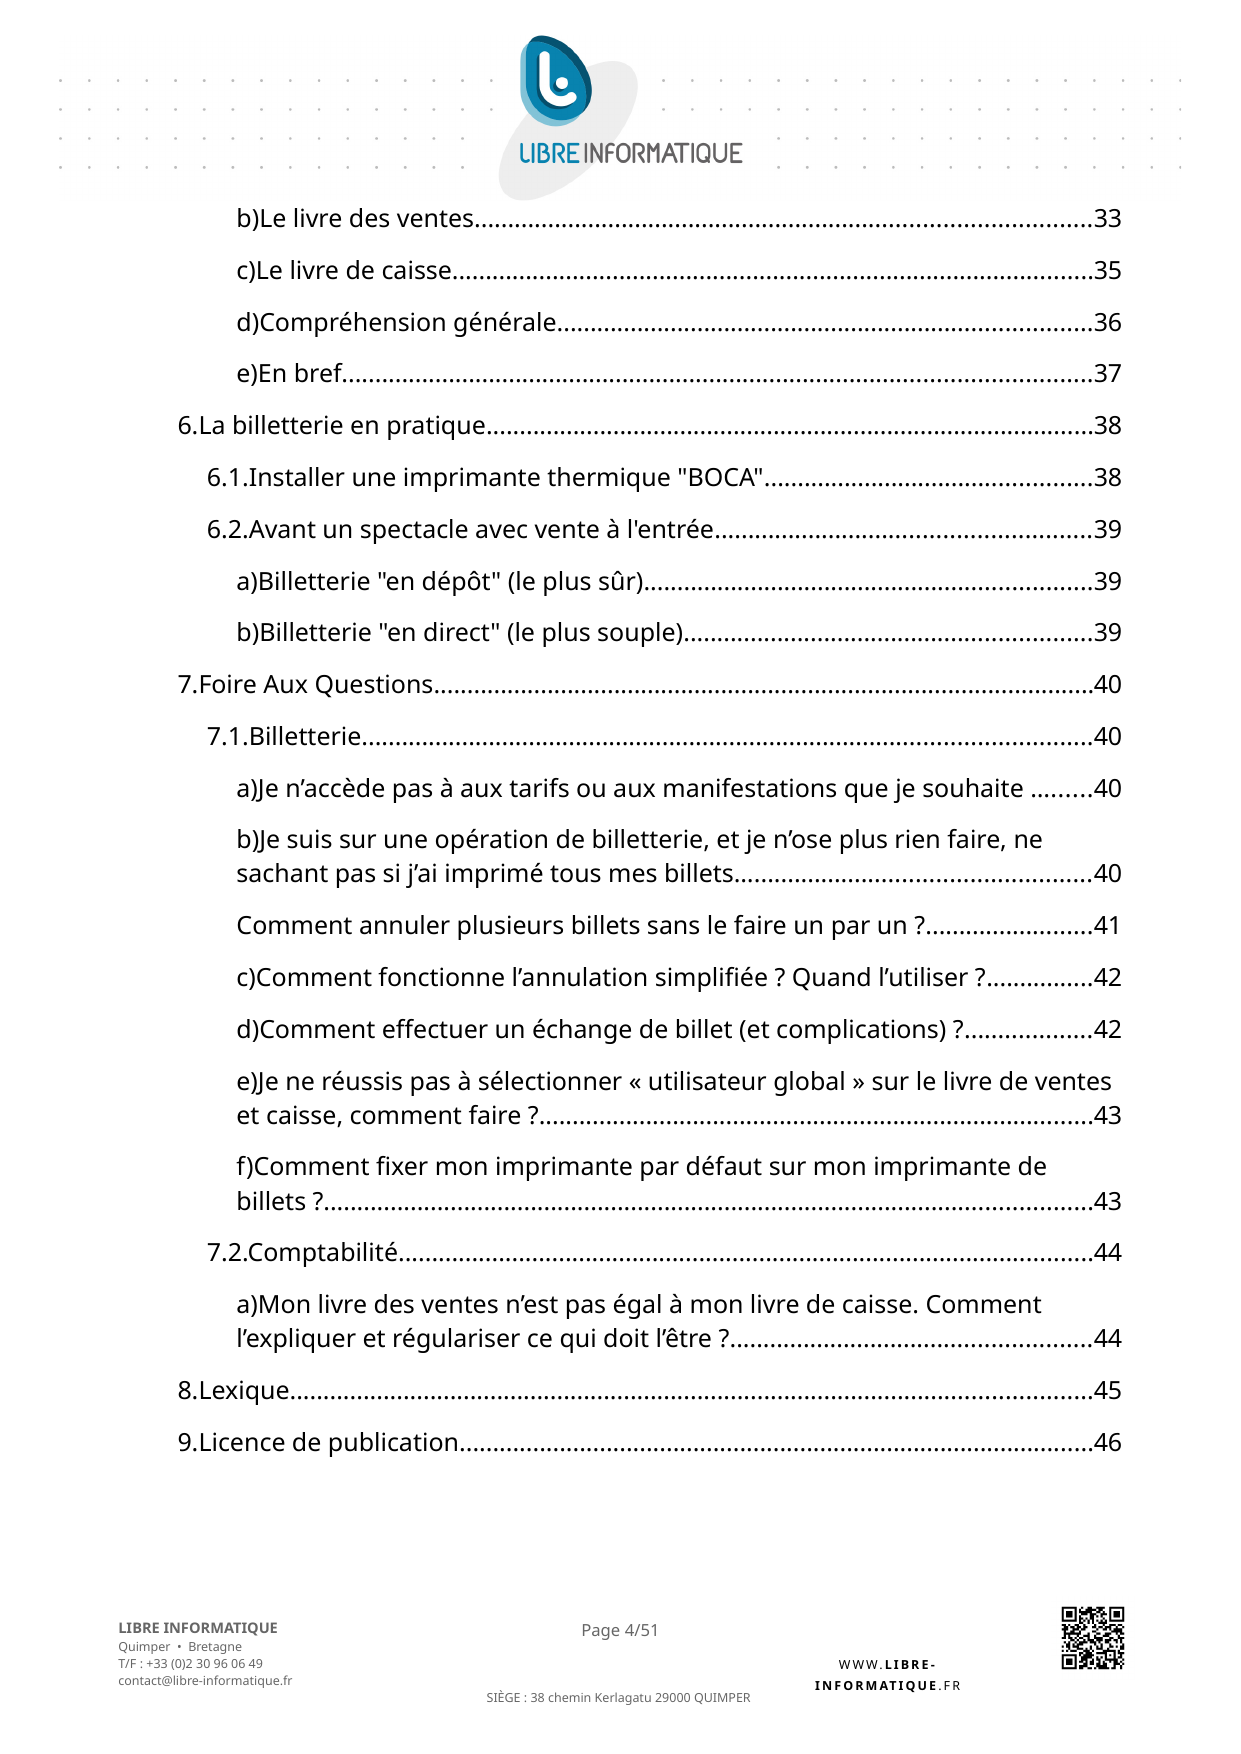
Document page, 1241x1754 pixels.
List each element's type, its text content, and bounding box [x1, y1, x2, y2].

text a)Billetterie "en dépôt" (le plus sûr) 39 [236, 563, 1122, 597]
text a)Mon livre des ventes n’est pas égal à mon livre de caisse. Comment l’expliquer et régulariser ce qui doit l’être ? 44 [236, 1287, 1122, 1355]
text a)Je n’accède pas à aux tarifs ou aux manifestations que je souhaite … 40 [236, 770, 1122, 804]
picture [540, 52, 576, 106]
text Comment annuler plusieurs billets sans le faire un par un ? 41 [236, 908, 1122, 942]
picture [557, 78, 567, 88]
text c)Comment fonctionne l’annulation simplifiée ? Quand l’utiliser ? 42 [236, 960, 1122, 994]
text 6.1.Installer une imprimante thermique "BOCA" 38 [207, 460, 1122, 494]
text e)Je ne réussis pas à sélectionner « utilisateur global » sur le livre de ventes et caisse, comment faire ? 43 [236, 1063, 1122, 1131]
text b)Le livre des ventes 33 [236, 201, 1122, 235]
text 7.Foire Aux Questions 40 [177, 667, 1122, 701]
picture [1051, 1596, 1135, 1680]
text 8.Lexique 45 [177, 1372, 1122, 1407]
text d)Comment effectuer un échange de billet (et complications) ? 42 [236, 1011, 1122, 1046]
text c)Le livre de caisse 35 [236, 253, 1122, 287]
text e)En bref 37 [236, 356, 1122, 390]
text 7.1.Billetterie 40 [207, 718, 1122, 753]
text d)Compréhension générale 36 [236, 304, 1122, 338]
text 6.La billetterie en pratique 38 [177, 408, 1122, 442]
text 7.2.Comptabilité 44 [207, 1235, 1122, 1269]
text f)Comment fixer mon imprimante par défaut sur mon imprimante de billets ? 43 [236, 1149, 1122, 1217]
text 6.2.Avant un spectacle avec vente à l'entrée 39 [207, 511, 1122, 546]
text b)Je suis sur une opération de billetterie, et je n’ose plus rien faire, ne sachant pas si j’ai imprimé tous mes billets… 40 [236, 822, 1122, 890]
text 9.Licence de publication 46 [177, 1424, 1122, 1458]
picture [59, 35, 1182, 201]
text b)Billetterie "en direct" (le plus souple) 39 [236, 615, 1122, 649]
